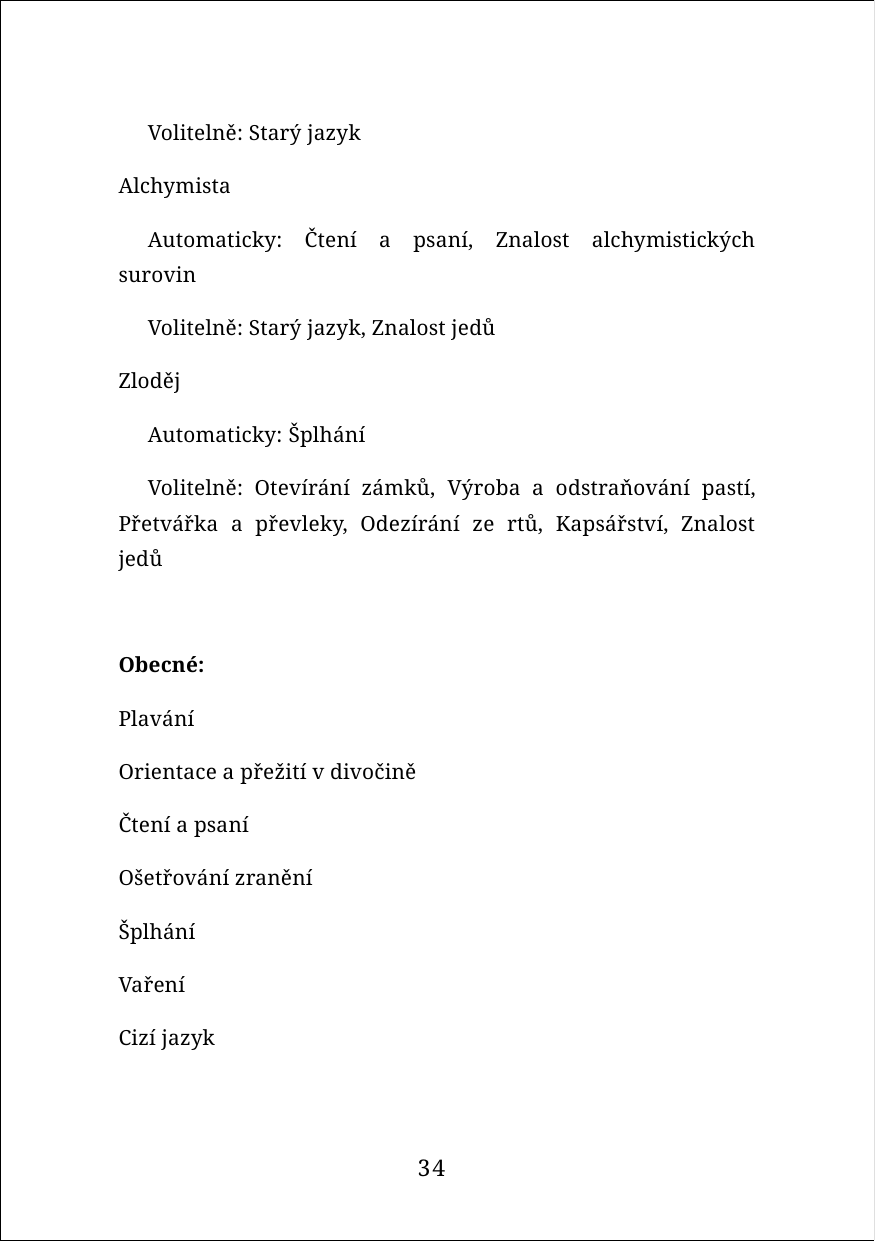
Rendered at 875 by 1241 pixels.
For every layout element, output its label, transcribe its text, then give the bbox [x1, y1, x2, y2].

text Zloděj [118, 367, 756, 395]
text Volitelně: Starý jazyk [118, 118, 756, 147]
text Ošetřování zranění [118, 863, 756, 892]
text Alchymista [118, 171, 756, 200]
text Automaticky: Čtení a psaní, Znalost alchymistických surovin [118, 225, 756, 289]
text Šplhání [118, 917, 756, 945]
text Volitelně: Starý jazyk, Znalost jedů [118, 313, 756, 342]
text Čtení a psaní [118, 810, 756, 839]
text Volitelně: Otevírání zámků, Výroba a odstraňování pastí, Přetvářka a převleky, Odezírání ze rtů, Kapsářství, Znalost jedů [118, 473, 756, 573]
text Obecné: [118, 651, 756, 679]
text Plavání [118, 704, 756, 732]
text Orientace a přežití v divočině [118, 757, 756, 786]
text Vaření [118, 970, 756, 998]
text Automaticky: Šplhání [118, 420, 756, 448]
text Cizí jazyk [118, 1023, 756, 1052]
